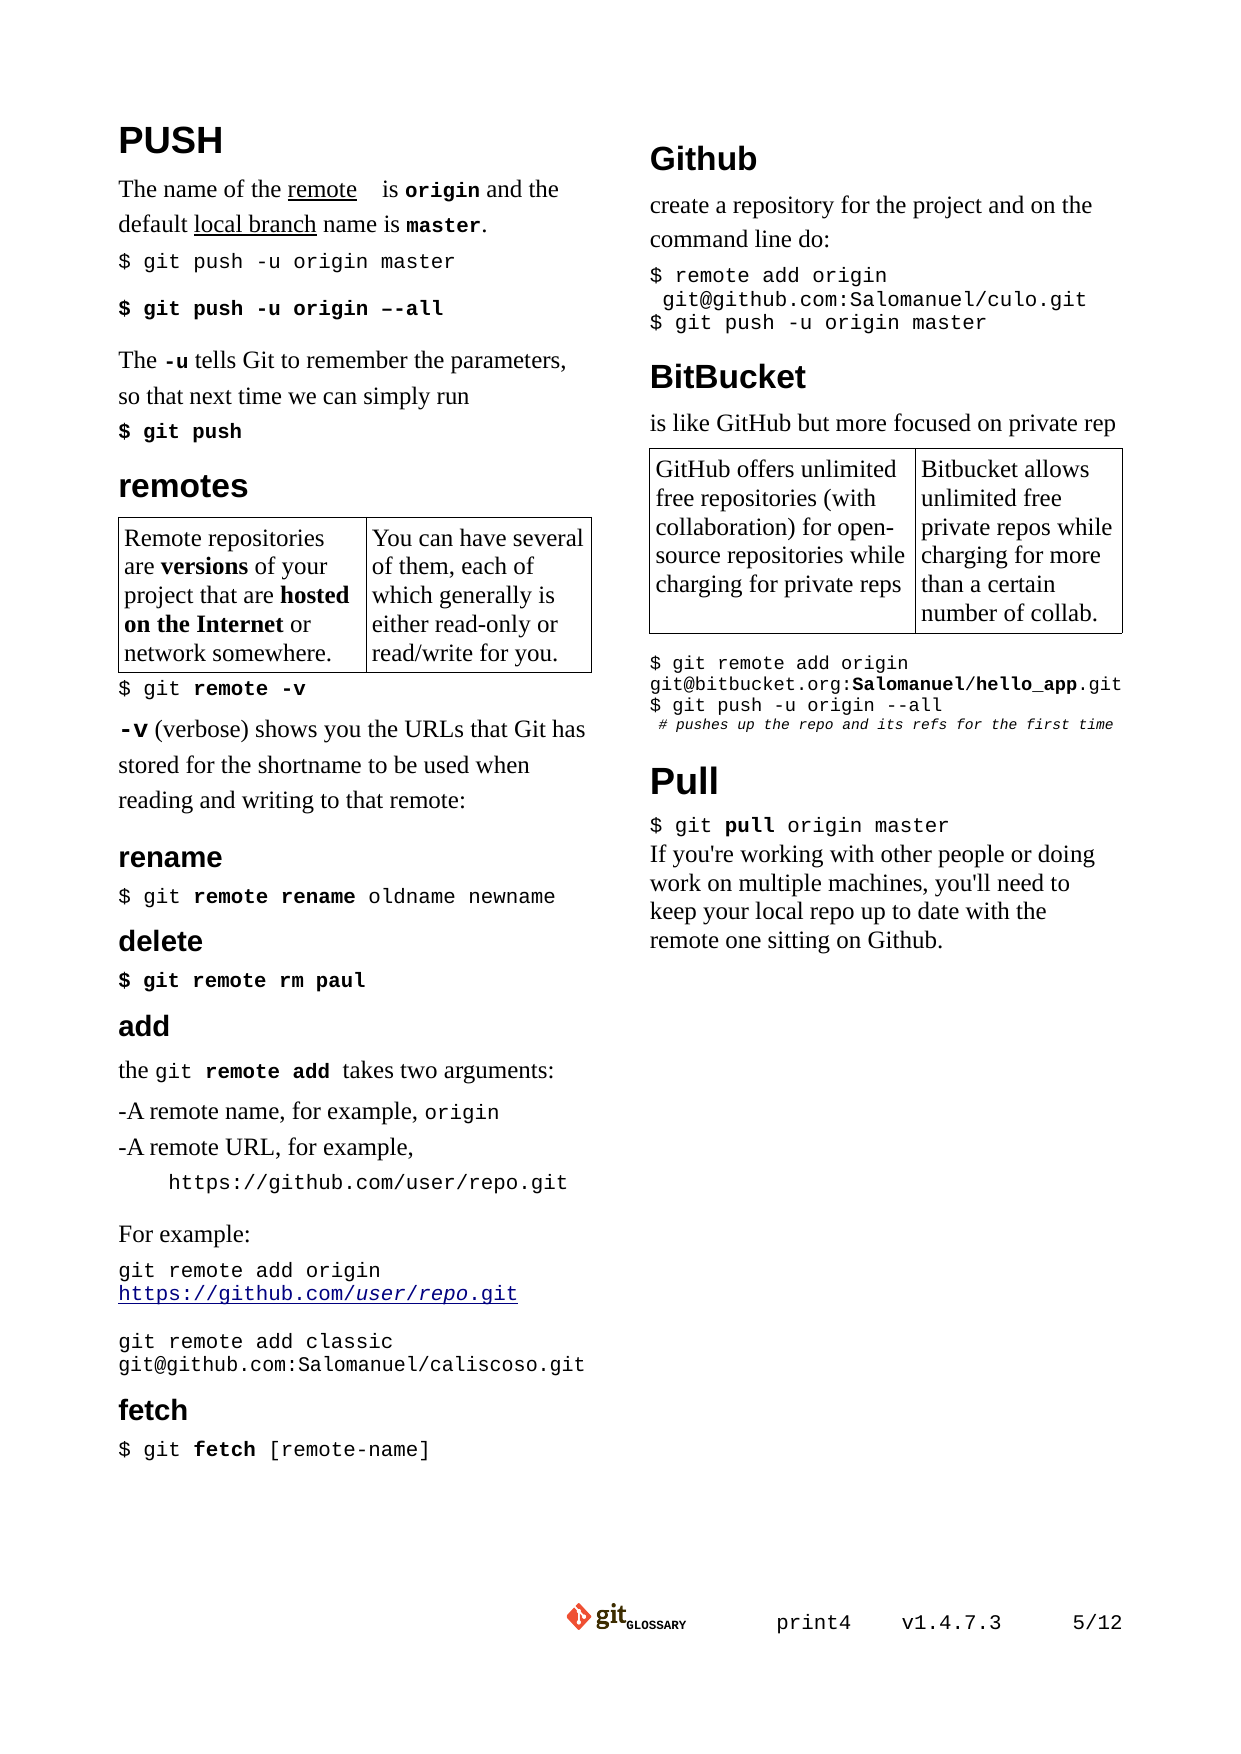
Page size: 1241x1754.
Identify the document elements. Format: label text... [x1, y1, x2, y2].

text -v (verbose) shows you the URLs that Git has stored for the shortname to be used when reading and writing to that remote: [118, 714, 591, 813]
table_header You can have several of them, each of which generally is either read-only or read/write for you. [367, 518, 591, 672]
text -A remote name, for example, origin [118, 1096, 591, 1126]
subtitle BitBucket [649, 357, 1122, 395]
text -A remote URL, for example, [118, 1132, 591, 1160]
subtitle remotes [118, 466, 591, 504]
text the git remote add takes two arguments: [118, 1055, 591, 1084]
text The -u tells Git to remember the parameters, so that next time we can simply run [118, 346, 591, 409]
text is like GitHub but more focused on private rep [649, 408, 1122, 437]
text $ git push [118, 421, 591, 445]
subtitle Pull [649, 759, 1122, 803]
text $ remote add origin [649, 265, 1122, 289]
picture [566, 1603, 627, 1630]
text For example: [118, 1219, 591, 1248]
text $ git pull origin master [649, 815, 1122, 839]
text $ git remote add origin git@bitbucket.org:Salomanuel/hello_app.git [649, 654, 1122, 696]
table_header Bitbucket allows unlimited free private repos while charging for more than a certain number of collab. [916, 449, 1122, 632]
text $ git push -u origin –-all [118, 298, 591, 322]
text https://github.com/user/repo.git [118, 1172, 591, 1196]
text git@github.com:Salomanuel/culo.git [649, 289, 1122, 312]
table_header GitHub offers unlimited free repositories (with collaboration) for open-source repositories while charging for private reps [650, 449, 915, 632]
text $ git fetch [remote-name] [118, 1439, 591, 1462]
text $ git remote rename oldname newname [118, 886, 591, 909]
subtitle Github [649, 139, 1122, 178]
subtitle rename [118, 840, 591, 873]
subtitle delete [118, 924, 591, 958]
text $ git remote rm paul [118, 970, 591, 994]
text git remote add classic git@github.com:Salomanuel/caliscoso.git [118, 1331, 591, 1378]
subtitle PUSH [118, 118, 591, 162]
text git remote add origin https://github.com/user/repo.git [118, 1260, 591, 1307]
subtitle fetch [118, 1393, 591, 1426]
text $ git push -u origin master [118, 251, 591, 274]
text # pushes up the repo and its refs for the first time [649, 717, 1122, 734]
text $ git remote -v [118, 673, 591, 702]
text $ git push -u origin master [649, 312, 1122, 336]
text create a repository for the project and on the command line do: [649, 190, 1122, 253]
text The name of the remote is origin and the default local branch name is master. [118, 174, 591, 239]
text If you're working with other people or doing work on multiple machines, you'll need to keep your local repo up to date with the remote one sitting on Github. [649, 839, 1122, 954]
subtitle add [118, 1009, 591, 1042]
text $ git push -u origin --all [649, 696, 1122, 717]
table_header Remote repositories are versions of your project that are hosted on the Internet or network somewhere. [119, 518, 366, 672]
